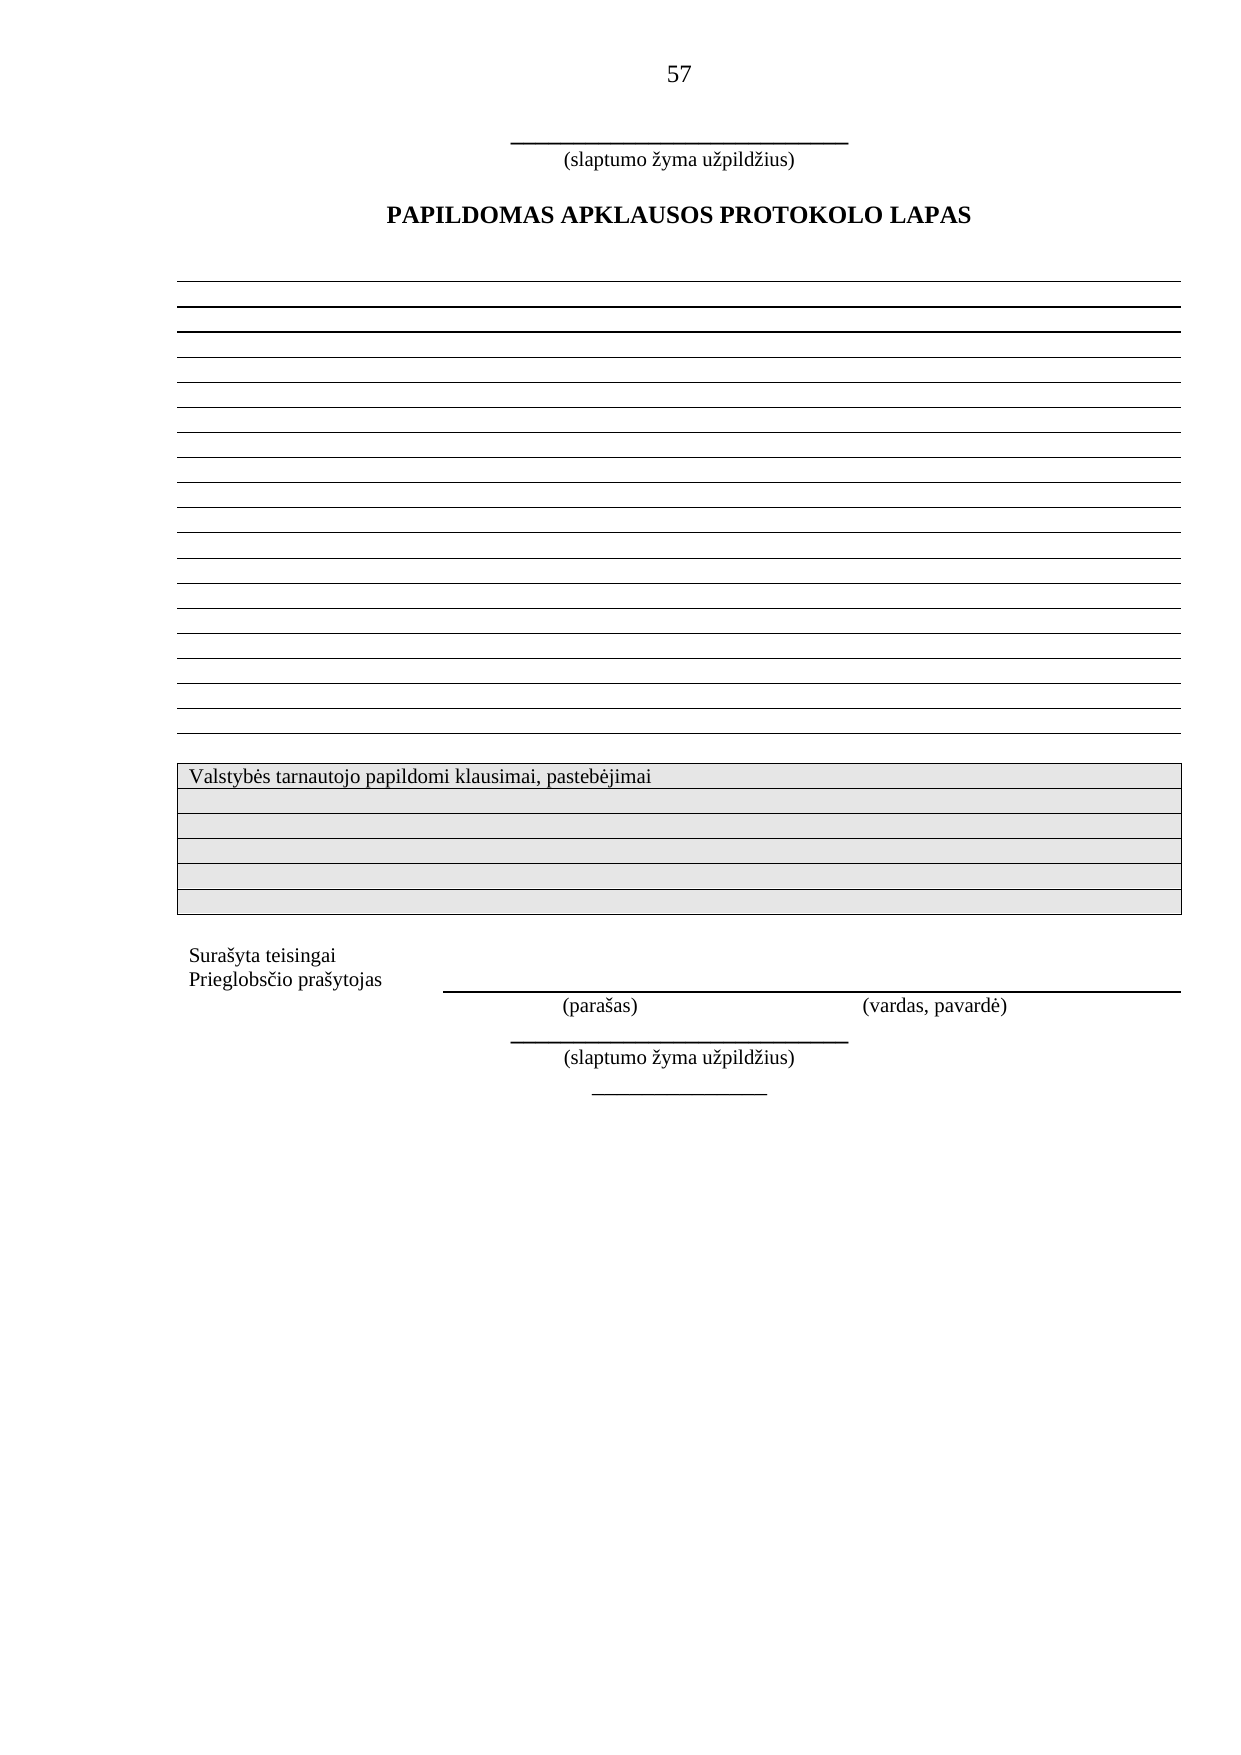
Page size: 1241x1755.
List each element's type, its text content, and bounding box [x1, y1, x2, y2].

table_cell [178, 864, 1181, 888]
text ______________ [177, 1069, 1181, 1098]
table_header [749, 764, 1181, 788]
text (slaptumo žyma užpildžius) [177, 147, 1181, 171]
table_cell [177, 659, 1181, 683]
table_cell [177, 433, 1181, 457]
table_cell [178, 814, 1181, 838]
table_cell [177, 684, 1181, 708]
table_cell [177, 584, 1181, 608]
text PAPILDOMAS APKLAUSOS PROTOKOLO LAPAS [177, 200, 1181, 228]
table_cell [177, 458, 1181, 482]
table_cell [177, 408, 1181, 432]
table_header Valstybės tarnautojo papildomi klausimai, pastebėjimai [178, 764, 749, 788]
text ___________________________ [177, 1017, 1181, 1045]
table_cell [177, 634, 1181, 658]
table_cell [177, 483, 1181, 507]
table_cell [178, 789, 1181, 813]
table_cell [177, 508, 1181, 532]
text ___________________________ [177, 118, 1181, 147]
table_header [177, 257, 1181, 281]
table_cell [177, 358, 1181, 382]
table_cell [178, 890, 1181, 913]
table_cell [177, 282, 1181, 306]
table_cell [177, 383, 1181, 407]
table_cell [177, 991, 443, 1017]
table_cell [177, 333, 1181, 357]
table_cell [177, 559, 1181, 582]
table_header Surašyta teisingai Prieglobsčio prašytojas [177, 943, 443, 991]
table_cell [177, 609, 1181, 633]
text (slaptumo žyma užpildžius) [177, 1045, 1181, 1069]
table_header [443, 943, 1181, 991]
table_cell [177, 709, 1181, 733]
table_cell (parašas) (vardas, pavardė) [443, 993, 1181, 1017]
table_cell [177, 308, 1181, 331]
table_cell [177, 533, 1181, 557]
table_cell [178, 839, 1181, 863]
